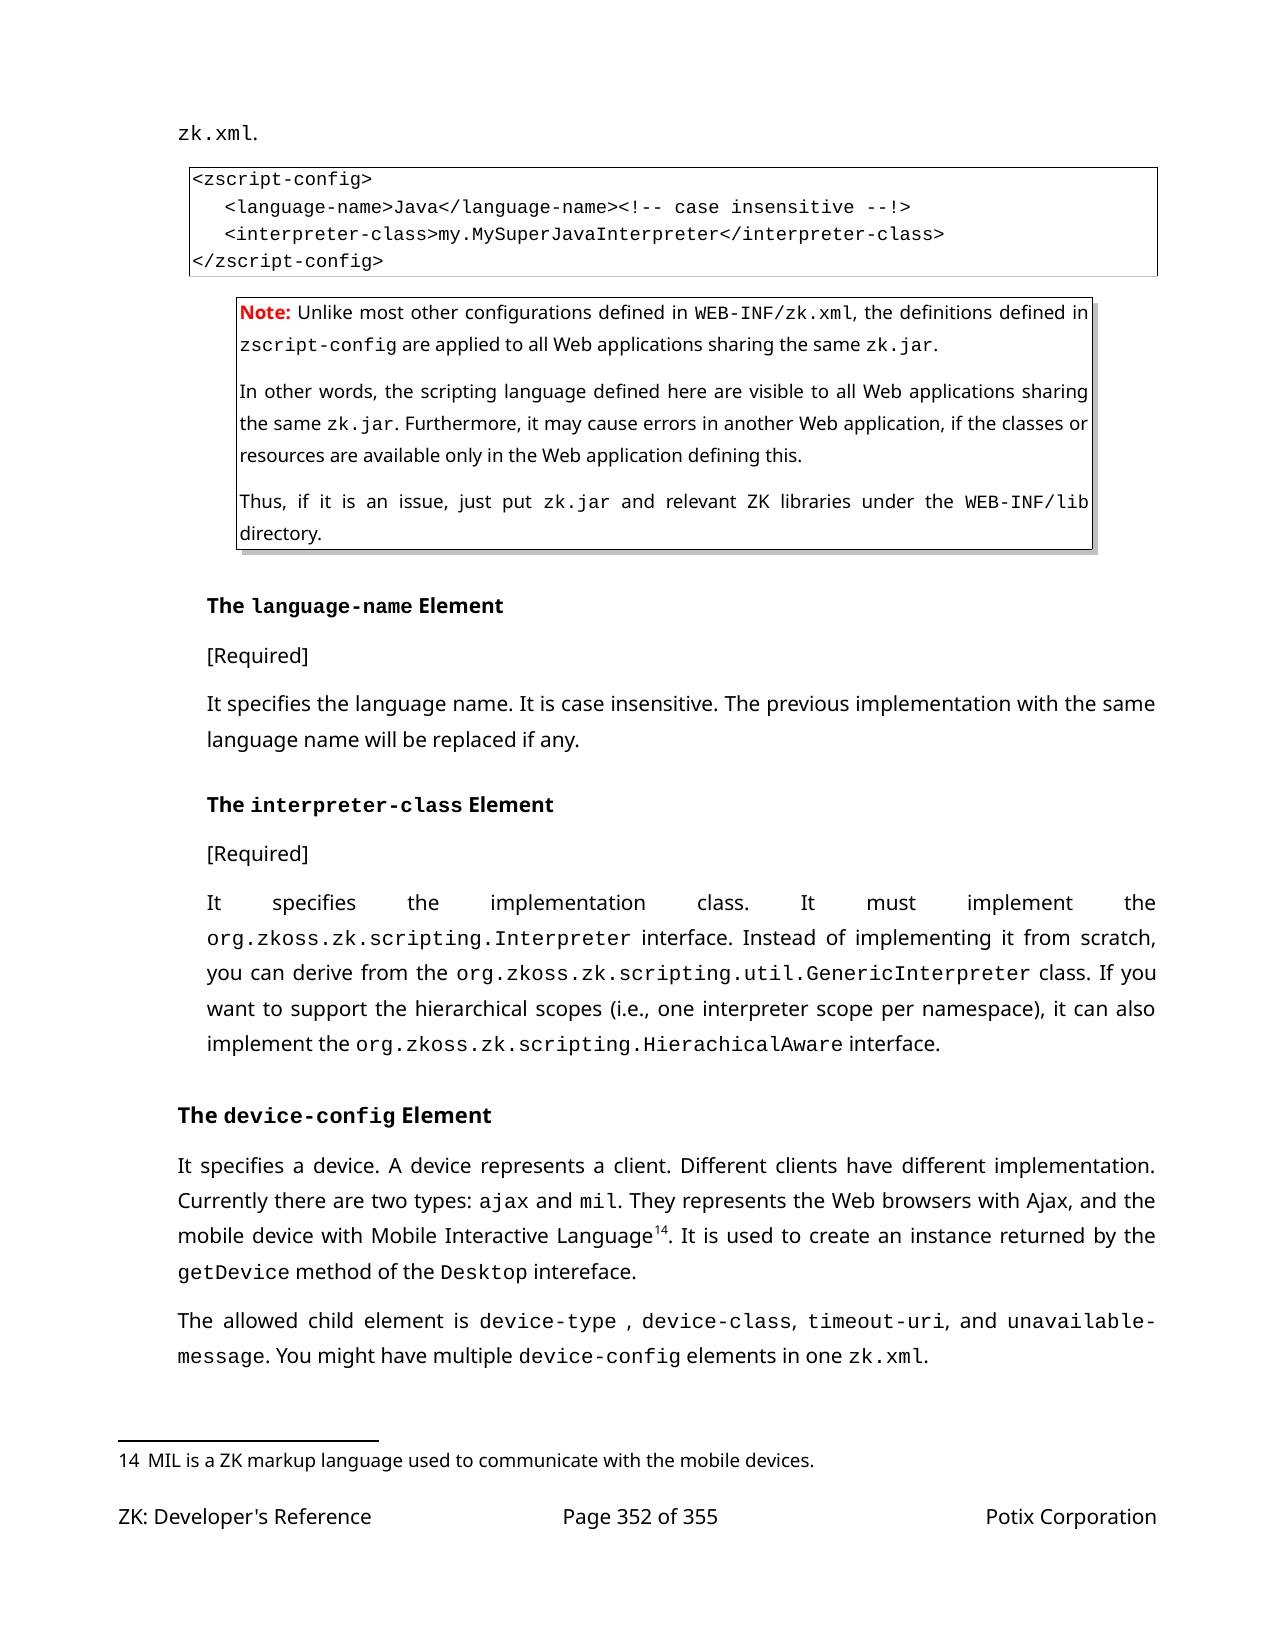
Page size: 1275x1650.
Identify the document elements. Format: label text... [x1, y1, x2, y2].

subtitle The language-name Element [207, 592, 1157, 620]
text The allowed child element is device-type , device-class, timeout-uri, and unavailable-message. You might have multiple device-config elements in one zk.xml. [177, 1306, 1157, 1370]
text Thus, if it is an issue, just put zk.jar and relevant ZK libraries under the WEB-INF/lib directory. [237, 485, 1092, 549]
text <language-name>Java</language-name><!-- case insensitive --!> [190, 194, 1157, 219]
text <zscript-config> [190, 168, 1157, 192]
text </zscript-config> [190, 249, 1157, 276]
text It specifies the language name. It is case insensitive. The previous implementation with the same language name will be replaced if any. [207, 689, 1157, 753]
text zk.xml. [177, 118, 1157, 147]
text It specifies the implementation class. It must implement the org.zkoss.zk.scripting.Interpreter interface. Instead of implementing it from scratch, you can derive from the org.zkoss.zk.scripting.util.GenericInterpreter class. If you want to support the hierarchical scopes (i.e., one interpreter scope per namespace), it can also implement the org.zkoss.zk.scripting.HierachicalAware interface. [207, 888, 1157, 1058]
text In other words, the scripting language defined here are visible to all Web applications sharing the same zk.jar. Furthermore, it may cause errors in another Web application, if the classes or resources are available only in the Web application defining this. [237, 375, 1092, 468]
subtitle The device-config Element [177, 1100, 1157, 1130]
text <interpreter-class>my.MySuperJavaInterpreter</interpreter-class> [190, 222, 1157, 246]
text MIL is a ZK markup language used to communicate with the mobile devices. [118, 1447, 1157, 1473]
text [Required] [207, 641, 1157, 669]
text Note: Unlike most other configurations defined in WEB-INF/zk.xml, the definitions defined in zscript-config are applied to all Web applications sharing the same zk.jar. [237, 298, 1092, 358]
text [Required] [207, 839, 1157, 867]
subtitle The interpreter-class Element [207, 790, 1157, 818]
text It specifies a device. A device represents a client. Different clients have different implementation. Currently there are two types: ajax and mil. They represents the Web browsers with Ajax, and the mobile device with Mobile Interactive Language. It is used to create an instance returned by the getDevice method of the Desktop intereface. [177, 1151, 1157, 1285]
